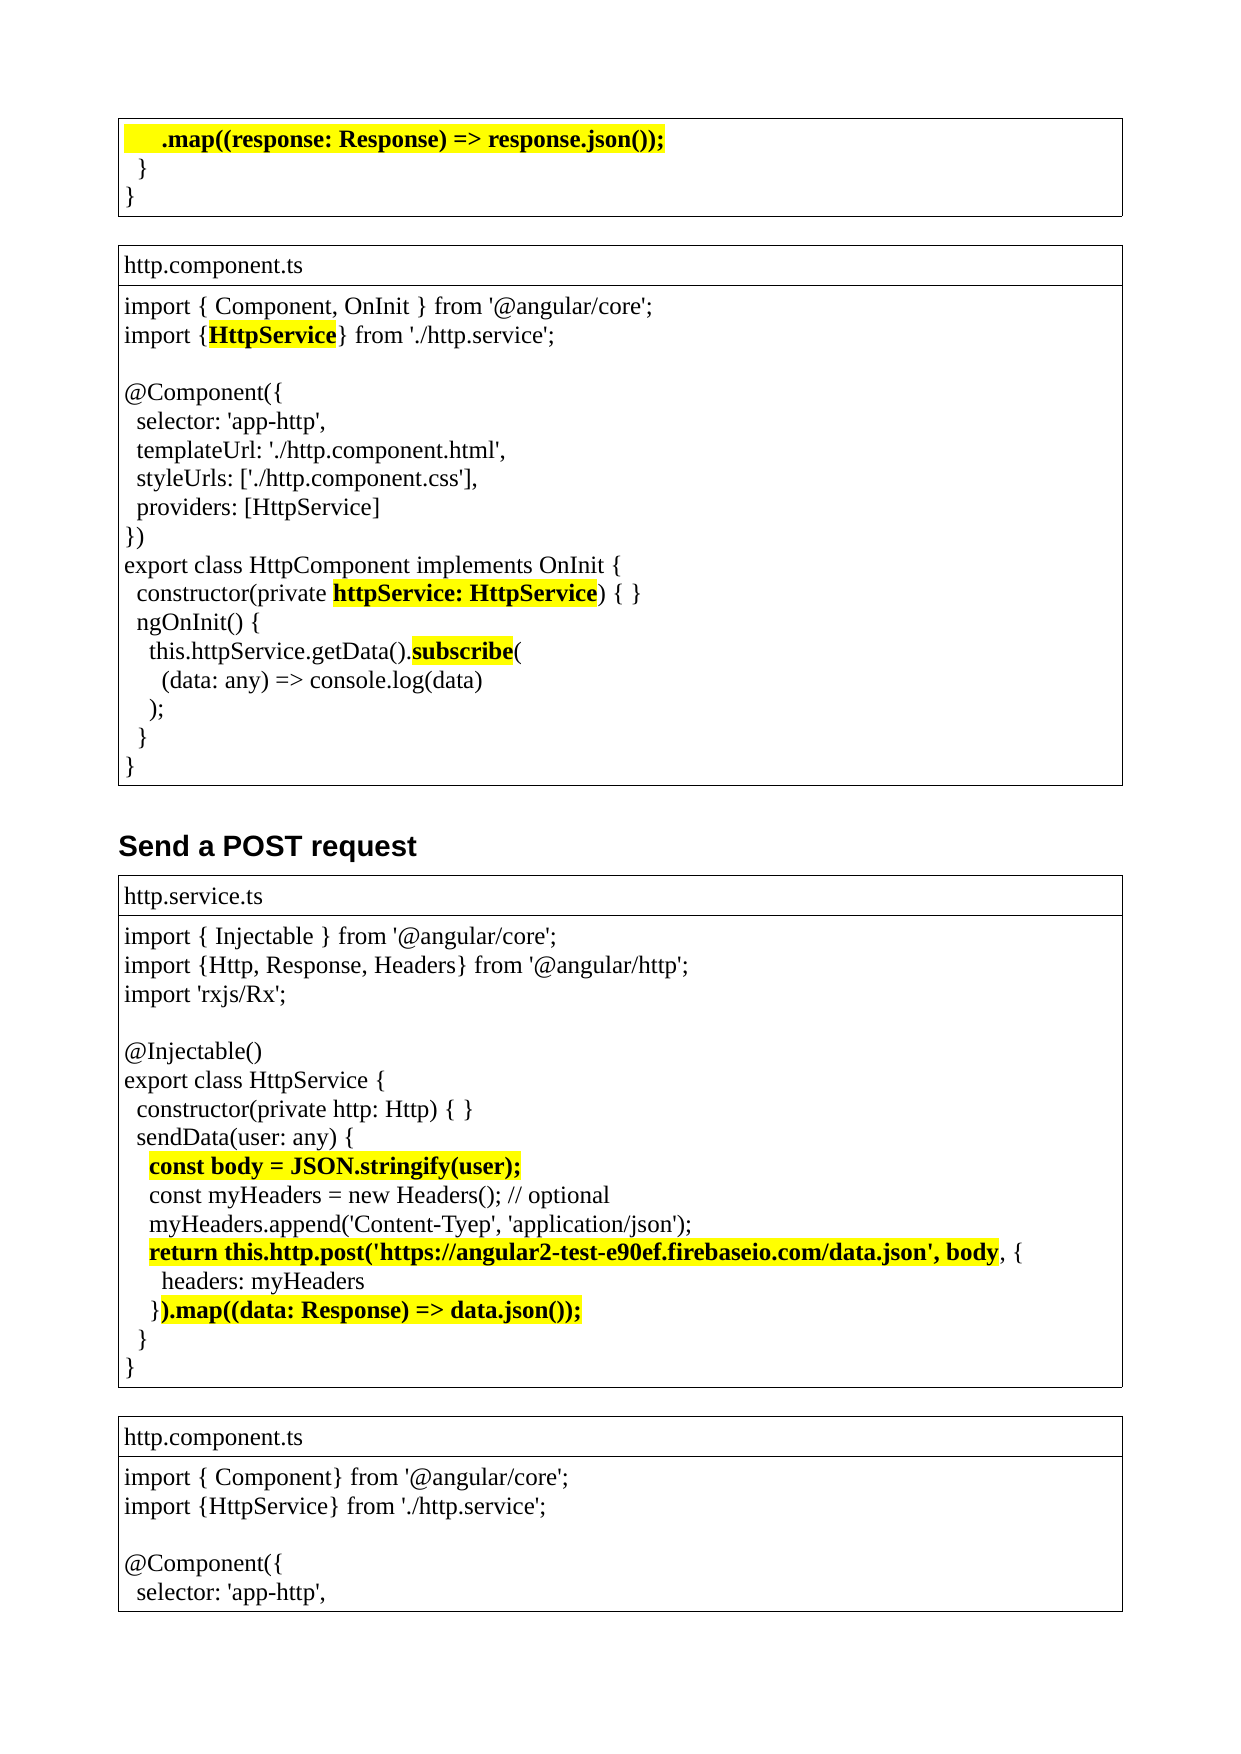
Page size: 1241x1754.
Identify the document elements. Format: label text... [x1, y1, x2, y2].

table_header http.component.ts [119, 1417, 1122, 1456]
table_cell import { Injectable } from '@angular/core'; import {Http, Response, Headers} from '@angular/http'; import 'rxjs/Rx'; @Injectable() export class HttpService { constructor(private http: Http) { } sendData(user: any) { const body = JSON.stringify(user); const myHeaders = new Headers(); // optional myHeaders.append('Content-Tyep', 'application/json'); return this.http.post('https://angular2-test-e90ef.firebaseio.com/data.json', body, { headers: myHeaders }).map((data: Response) => data.json()); } } [119, 916, 1122, 1387]
table_header http.component.ts [119, 246, 1122, 285]
table_cell import { Component} from '@angular/core'; import {HttpService} from './http.service'; @Component({ selector: 'app-http', [119, 1457, 1122, 1611]
table_cell .map((response: Response) => response.json()); } } [119, 119, 1122, 216]
subtitle Send a POST request [118, 829, 1122, 863]
table_header http.service.ts [119, 876, 1122, 915]
table_cell import { Component, OnInit } from '@angular/core'; import {HttpService} from './http.service'; @Component({ selector: 'app-http', templateUrl: './http.component.html', styleUrls: ['./http.component.css'], providers: [HttpService] }) export class HttpComponent implements OnInit { constructor(private httpService: HttpService) { } ngOnInit() { this.httpService.getData().subscribe( (data: any) => console.log(data) ); } } [119, 286, 1122, 785]
